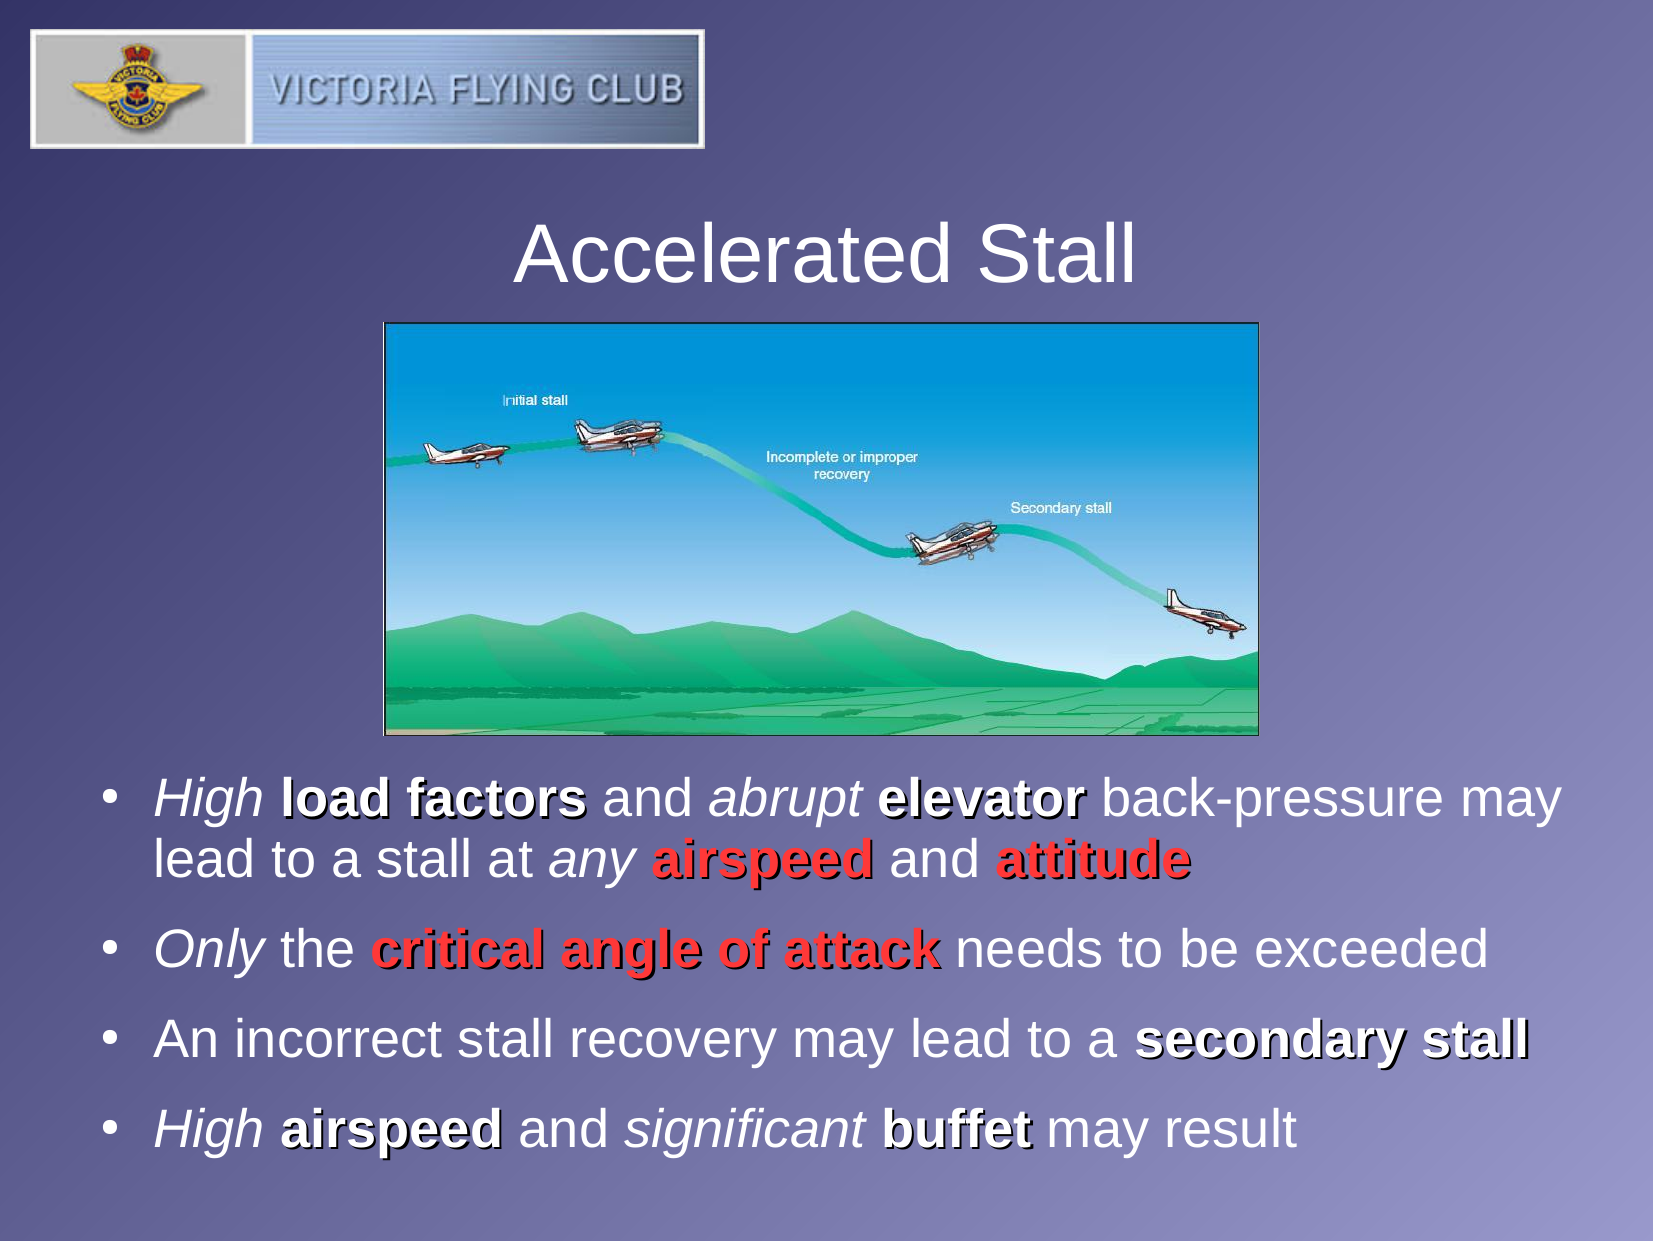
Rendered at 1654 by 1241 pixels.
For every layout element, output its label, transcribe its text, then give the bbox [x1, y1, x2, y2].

title Accelerated Stall [82, 150, 1571, 358]
list High load factors and abrupt elevator back-pressure may lead to a stall at any airspeed and attitude Only the critical angle of attack needs to be exceeded An incorrect stall recovery may lead to a secondary stall High airspeed and significant buffet may result [82, 767, 1571, 1218]
picture [694, 431, 706, 437]
picture [542, 395, 567, 405]
picture [383, 322, 1260, 736]
picture [503, 395, 538, 405]
picture [30, 29, 705, 149]
